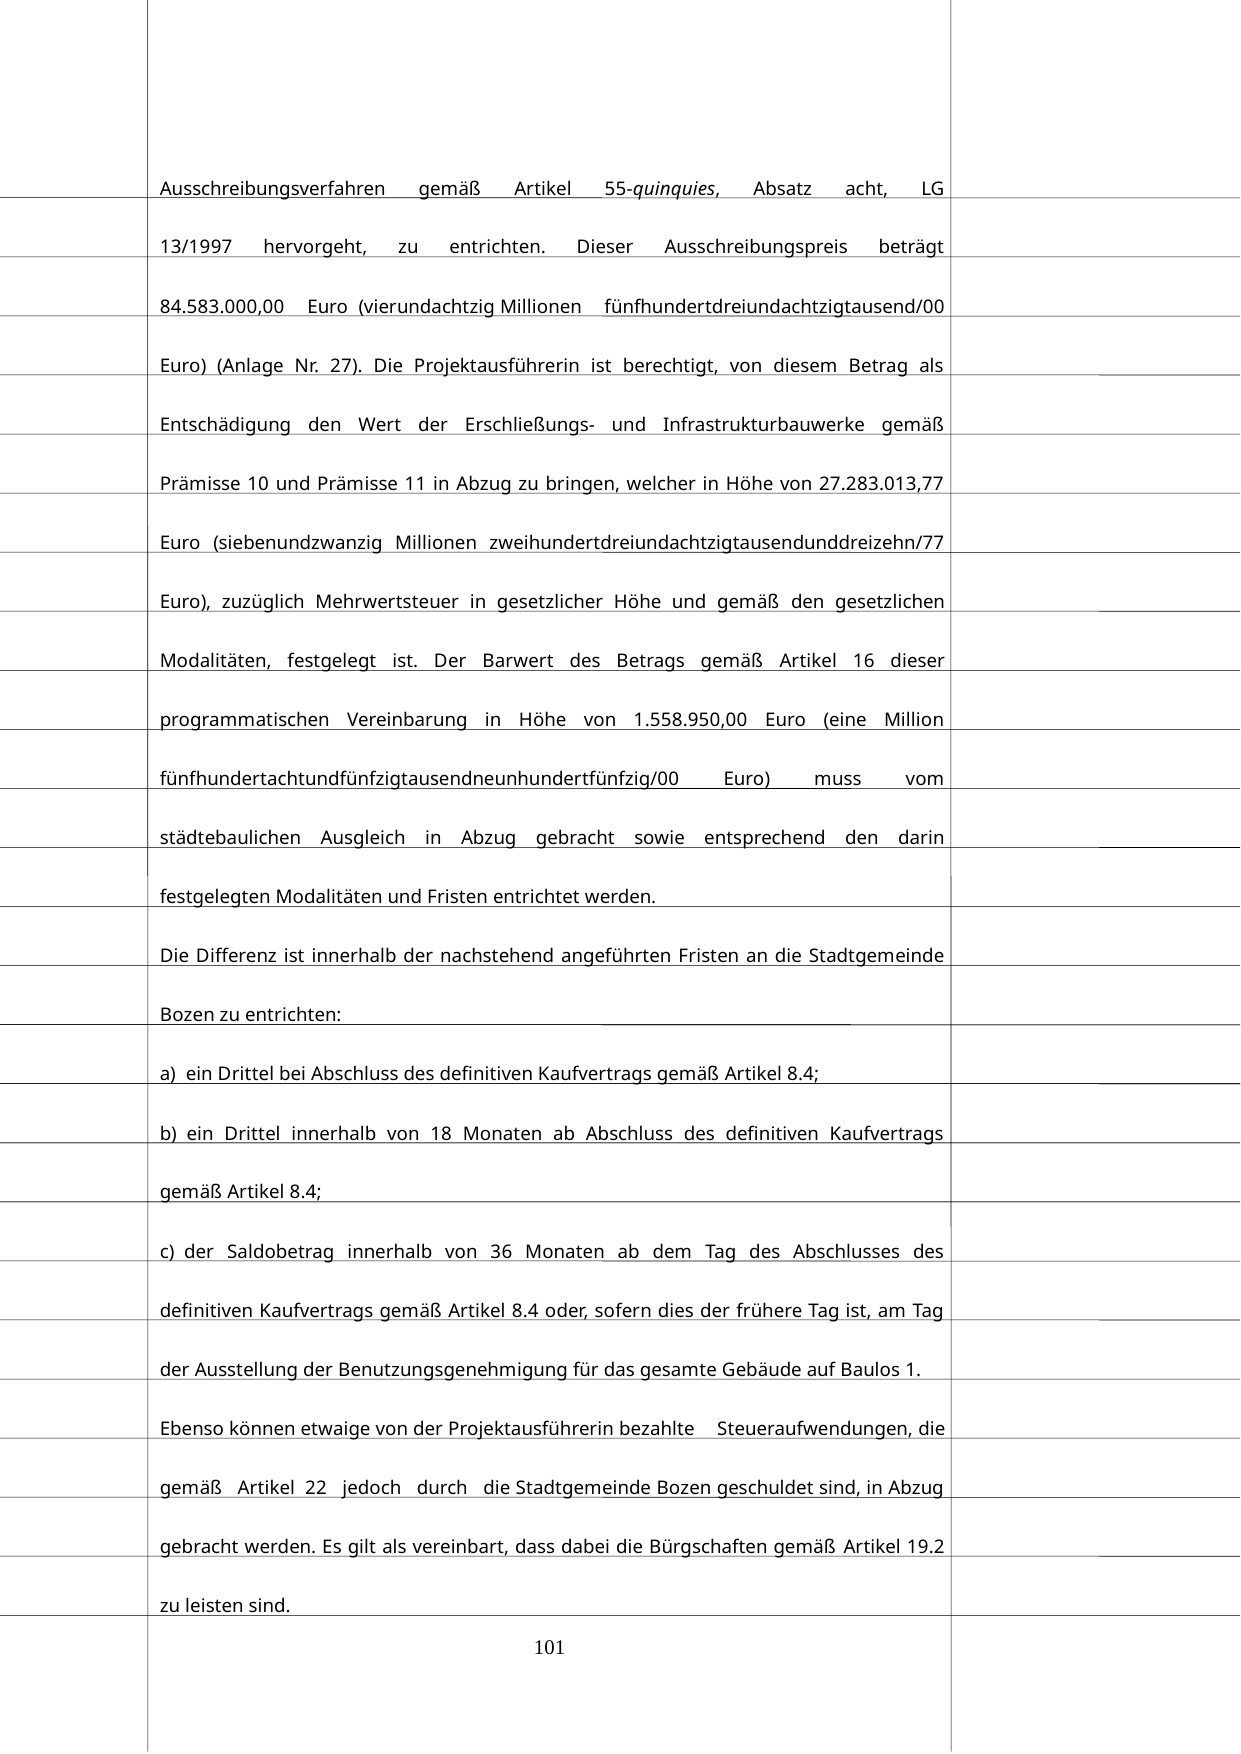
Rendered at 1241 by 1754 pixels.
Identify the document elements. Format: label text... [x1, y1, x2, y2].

text festgelegten Modalitäten und Fristen entrichtet werden. [159, 848, 945, 906]
text [159, 1084, 945, 1093]
text fünfhundertachtundfünfzigtausendneunhundertfünfzig/00 Euro) muss vom [159, 730, 945, 788]
text [159, 1380, 945, 1388]
text Entschädigung den Wert der Erschließungs- und Infrastrukturbauwerke gemäß [159, 376, 945, 433]
text zu leisten sind. [159, 1557, 945, 1615]
text Ebenso können etwaige von der Projektausführerin bezahlte Steueraufwendungen, die [159, 1388, 945, 1437]
text der Ausstellung der Benutzungsgenehmigung für das gesamte Gebäude auf Baulos 1. [159, 1321, 945, 1378]
text Bozen zu entrichten: [159, 966, 945, 1024]
text gemäß Artikel 8.4; [159, 1144, 945, 1201]
text Ausschreibungsverfahren gemäß Artikel 55-quinquies, Absatz acht, LG [159, 148, 945, 197]
text [159, 1203, 945, 1211]
text gemäß Artikel 22 jedoch durch die Stadtgemeinde Bozen geschuldet sind, in Abzug [159, 1439, 945, 1497]
text definitiven Kaufvertrags gemäß Artikel 8.4 oder, sofern dies der frühere Tag ist, am Tag [159, 1262, 945, 1319]
text [159, 1025, 945, 1034]
text Euro), zuzüglich Mehrwertsteuer in gesetzlicher Höhe und gemäß den gesetzlichen [159, 553, 945, 610]
text 84.583.000,00 Euro (vierundachtzig Millionen fünfhundertdreiundachtzigtausend/00 [159, 258, 945, 315]
text Euro) (Anlage Nr. 27). Die Projektausführerin ist berechtigt, von diesem Betrag als [159, 317, 945, 374]
text programmatischen Vereinbarung in Höhe von 1.558.950,00 Euro (eine Million [159, 671, 945, 729]
text a) ein Drittel bei Abschluss des definitiven Kaufvertrags gemäß Artikel 8.4; [159, 1034, 945, 1083]
text 13/1997 hervorgeht, zu entrichten. Dieser Ausschreibungspreis beträgt [159, 198, 945, 256]
text gebracht werden. Es gilt als vereinbart, dass dabei die Bürgschaften gemäß Artikel 19.2 [159, 1498, 945, 1555]
text b) ein Drittel innerhalb von 18 Monaten ab Abschluss des definitiven Kaufvertrags [159, 1093, 945, 1142]
text Prämisse 10 und Prämisse 11 in Abzug zu bringen, welcher in Höhe von 27.283.013,77 [159, 435, 945, 492]
text Die Differenz ist innerhalb der nachstehend angeführten Fristen an die Stadtgemeinde [159, 916, 945, 965]
text Euro (siebenundzwanzig Millionen zweihundertdreiundachtzigtausendunddreizehn/77 [159, 494, 945, 552]
text Modalitäten, festgelegt ist. Der Barwert des Betrags gemäß Artikel 16 dieser [159, 612, 945, 670]
text c) der Saldobetrag innerhalb von 36 Monaten ab dem Tag des Abschlusses des [159, 1211, 945, 1260]
text städtebaulichen Ausgleich in Abzug gebracht sowie entsprechend den darin [159, 789, 945, 847]
text [159, 1616, 945, 1624]
